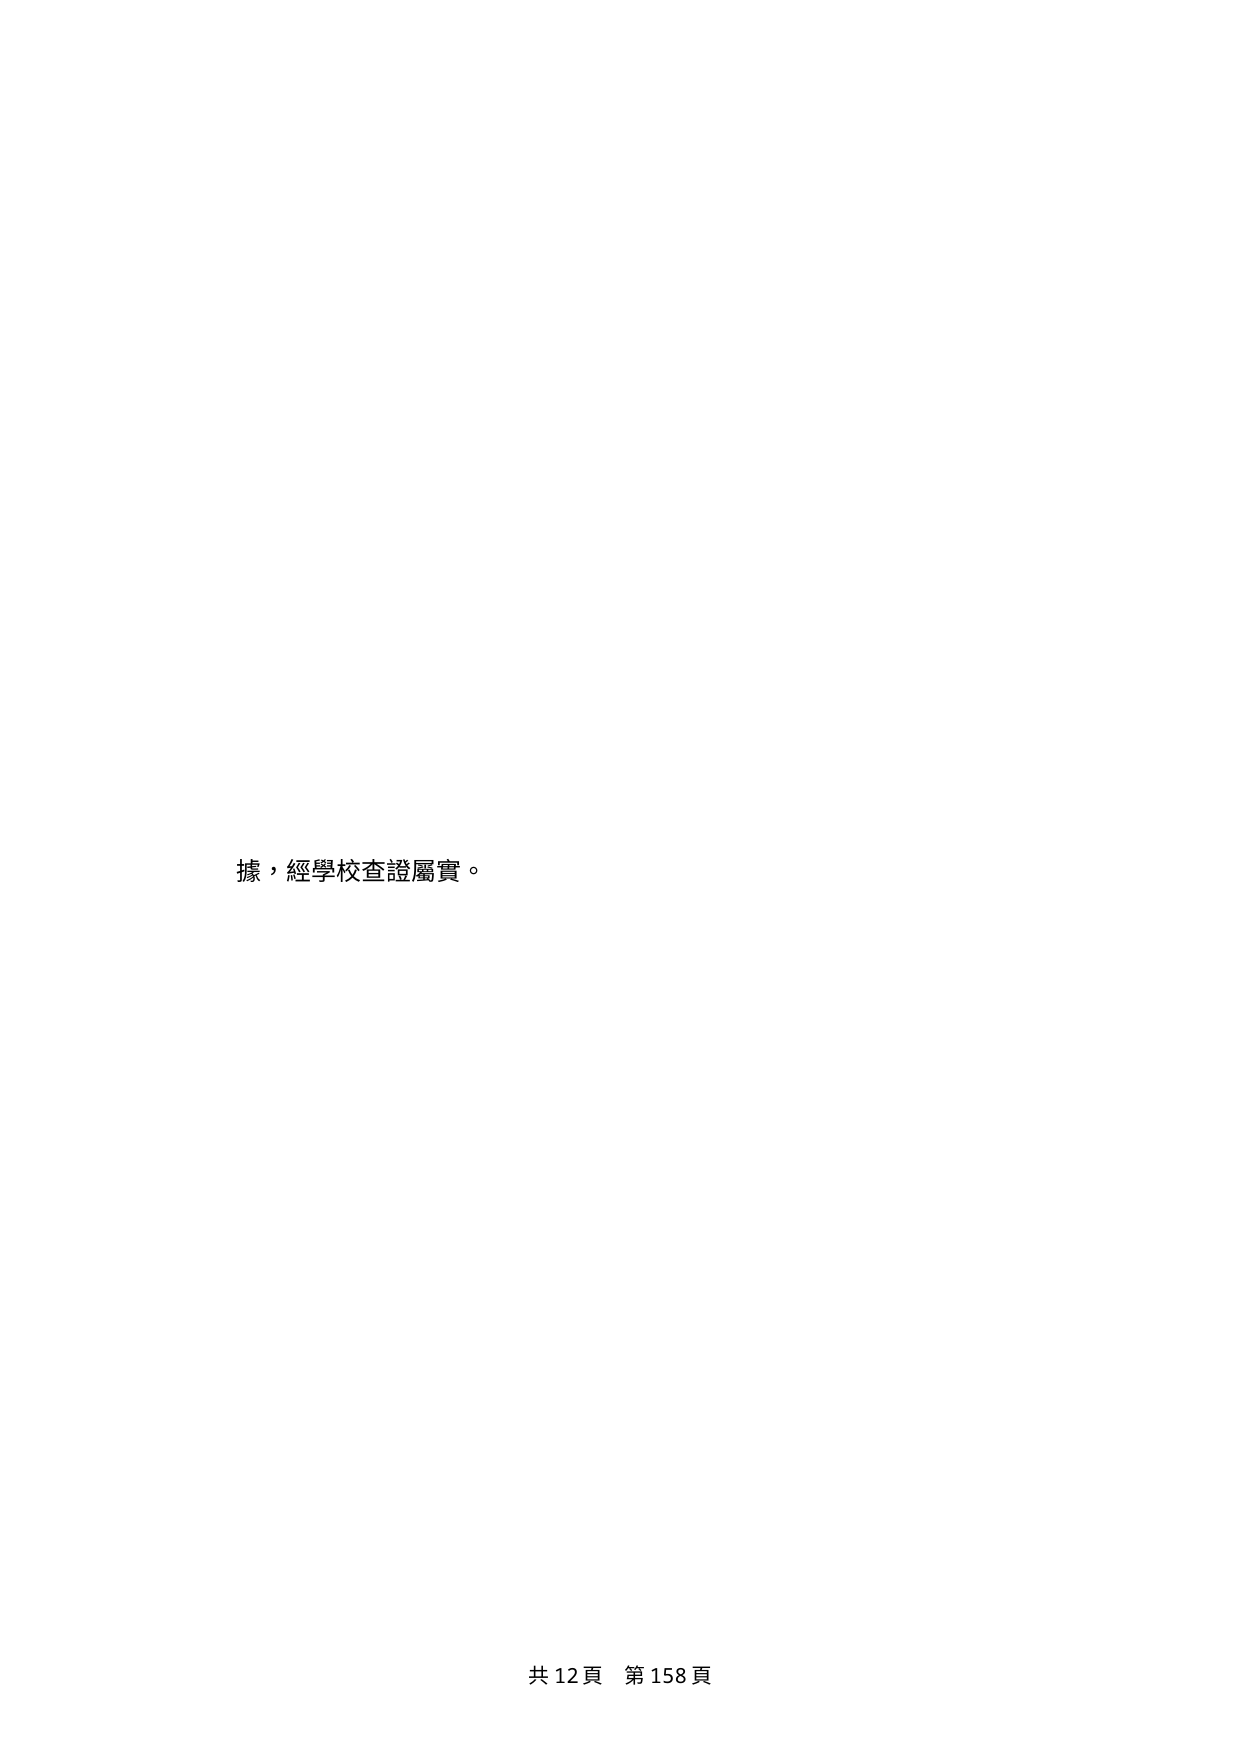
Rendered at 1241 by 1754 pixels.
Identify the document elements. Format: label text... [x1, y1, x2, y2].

text 據，經學校查證屬實。 [192, 828, 1122, 891]
